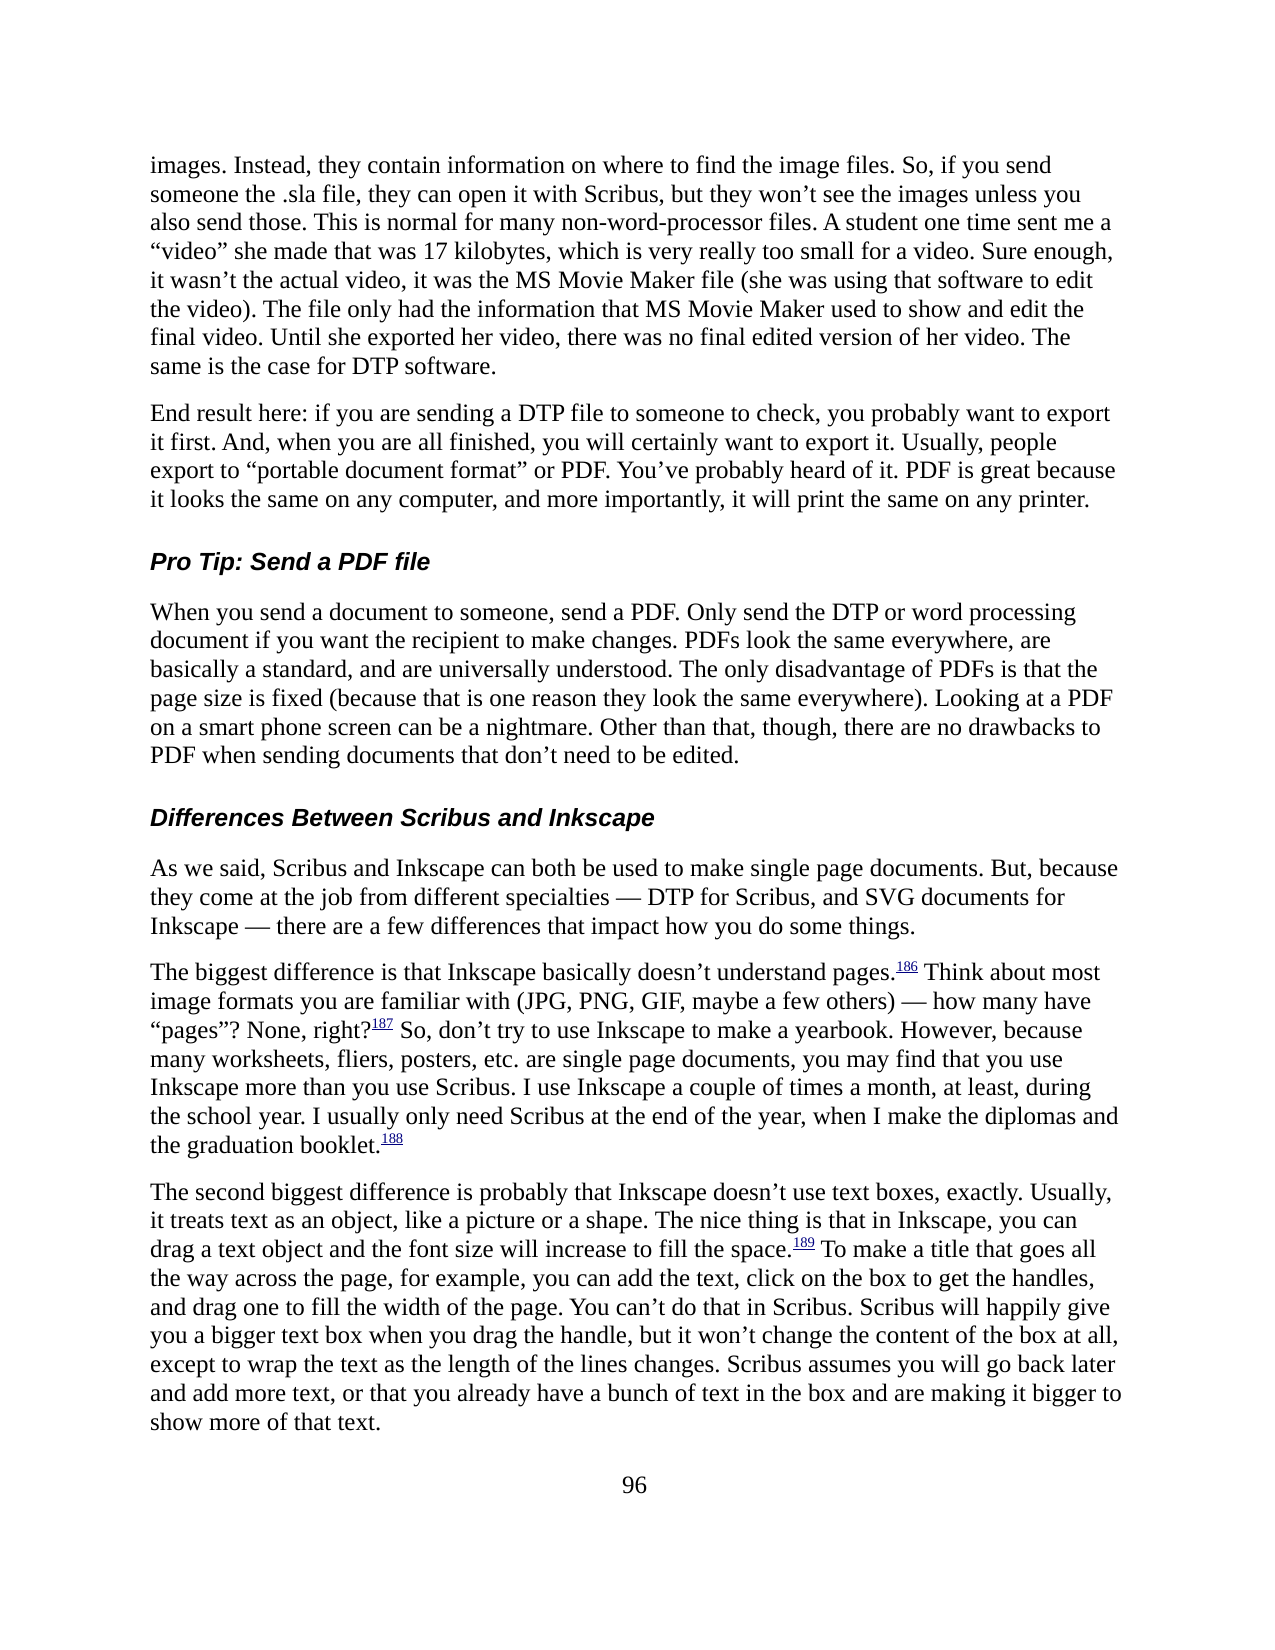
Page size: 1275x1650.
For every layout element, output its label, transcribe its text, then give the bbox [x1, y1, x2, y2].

text The biggest difference is that Inkscape basically doesn’t understand pages.186 Think about most image formats you are familiar with (JPG, PNG, GIF, maybe a few others) — how many have “pages”? None, right?187 So, don’t try to use Inkscape to make a yearbook. However, because many worksheets, fliers, posters, etc. are single page documents, you may find that you use Inkscape more than you use Scribus. I use Inkscape a couple of times a month, at least, during the school year. I usually only need Scribus at the end of the year, when I make the diplomas and the graduation booklet.188 [150, 957, 1125, 1159]
subtitle Differences Between Scribus and Inkscape [150, 803, 1125, 832]
text The second biggest difference is probably that Inkscape doesn’t use text boxes, exactly. Usually, it treats text as an object, like a picture or a shape. The nice thing is that in Inkscape, you can drag a text object and the font size will increase to fill the space.189 To make a title that goes all the way across the page, for example, you can add the text, click on the box to get the handles, and drag one to fill the width of the page. You can’t do that in Scribus. Scribus will happily give you a bigger text box when you drag the handle, but it won’t change the content of the box at all, except to wrap the text as the length of the lines changes. Scribus assumes you will go back later and add more text, or that you already have a bunch of text in the box and are making it bigger to show more of that text. [150, 1177, 1125, 1435]
text End result here: if you are sending a DTP file to someone to check, you probably want to export it first. And, when you are all finished, you will certainly want to export it. Usually, people export to “portable document format” or PDF. You’ve probably heard of it. PDF is great because it looks the same on any computer, and more importantly, it will print the same on any printer. [150, 398, 1125, 513]
text As we said, Scribus and Inkscape can both be used to make single page documents. But, because they come at the job from different specialties — DTP for Scribus, and SVG documents for Inkscape — there are a few differences that impact how you do some things. [150, 853, 1125, 939]
subtitle Pro Tip: Send a PDF file [150, 547, 1125, 575]
text When you send a document to someone, send a PDF. Only send the DTP or word processing document if you want the recipient to make changes. PDFs look the same everywhere, are basically a standard, and are universally understood. The only disadvantage of PDFs is that the page size is fixed (because that is one reason they look the same everywhere). Looking at a PDF on a smart phone screen can be a nightmare. Other than that, though, there are no drawbacks to PDF when sending documents that don’t need to be edited. [150, 597, 1125, 769]
text images. Instead, they contain information on where to find the image files. So, if you send someone the .sla file, they can open it with Scribus, but they won’t see the images unless you also send those. This is normal for many non-word-processor files. A student one time sent me a “video” she made that was 17 kilobytes, which is very really too small for a video. Sure enough, it wasn’t the actual video, it was the MS Movie Maker file (she was using that software to edit the video). The file only had the information that MS Movie Maker used to show and edit the final video. Until she exported her video, there was no final edited version of her video. The same is the case for DTP software. [150, 150, 1125, 380]
